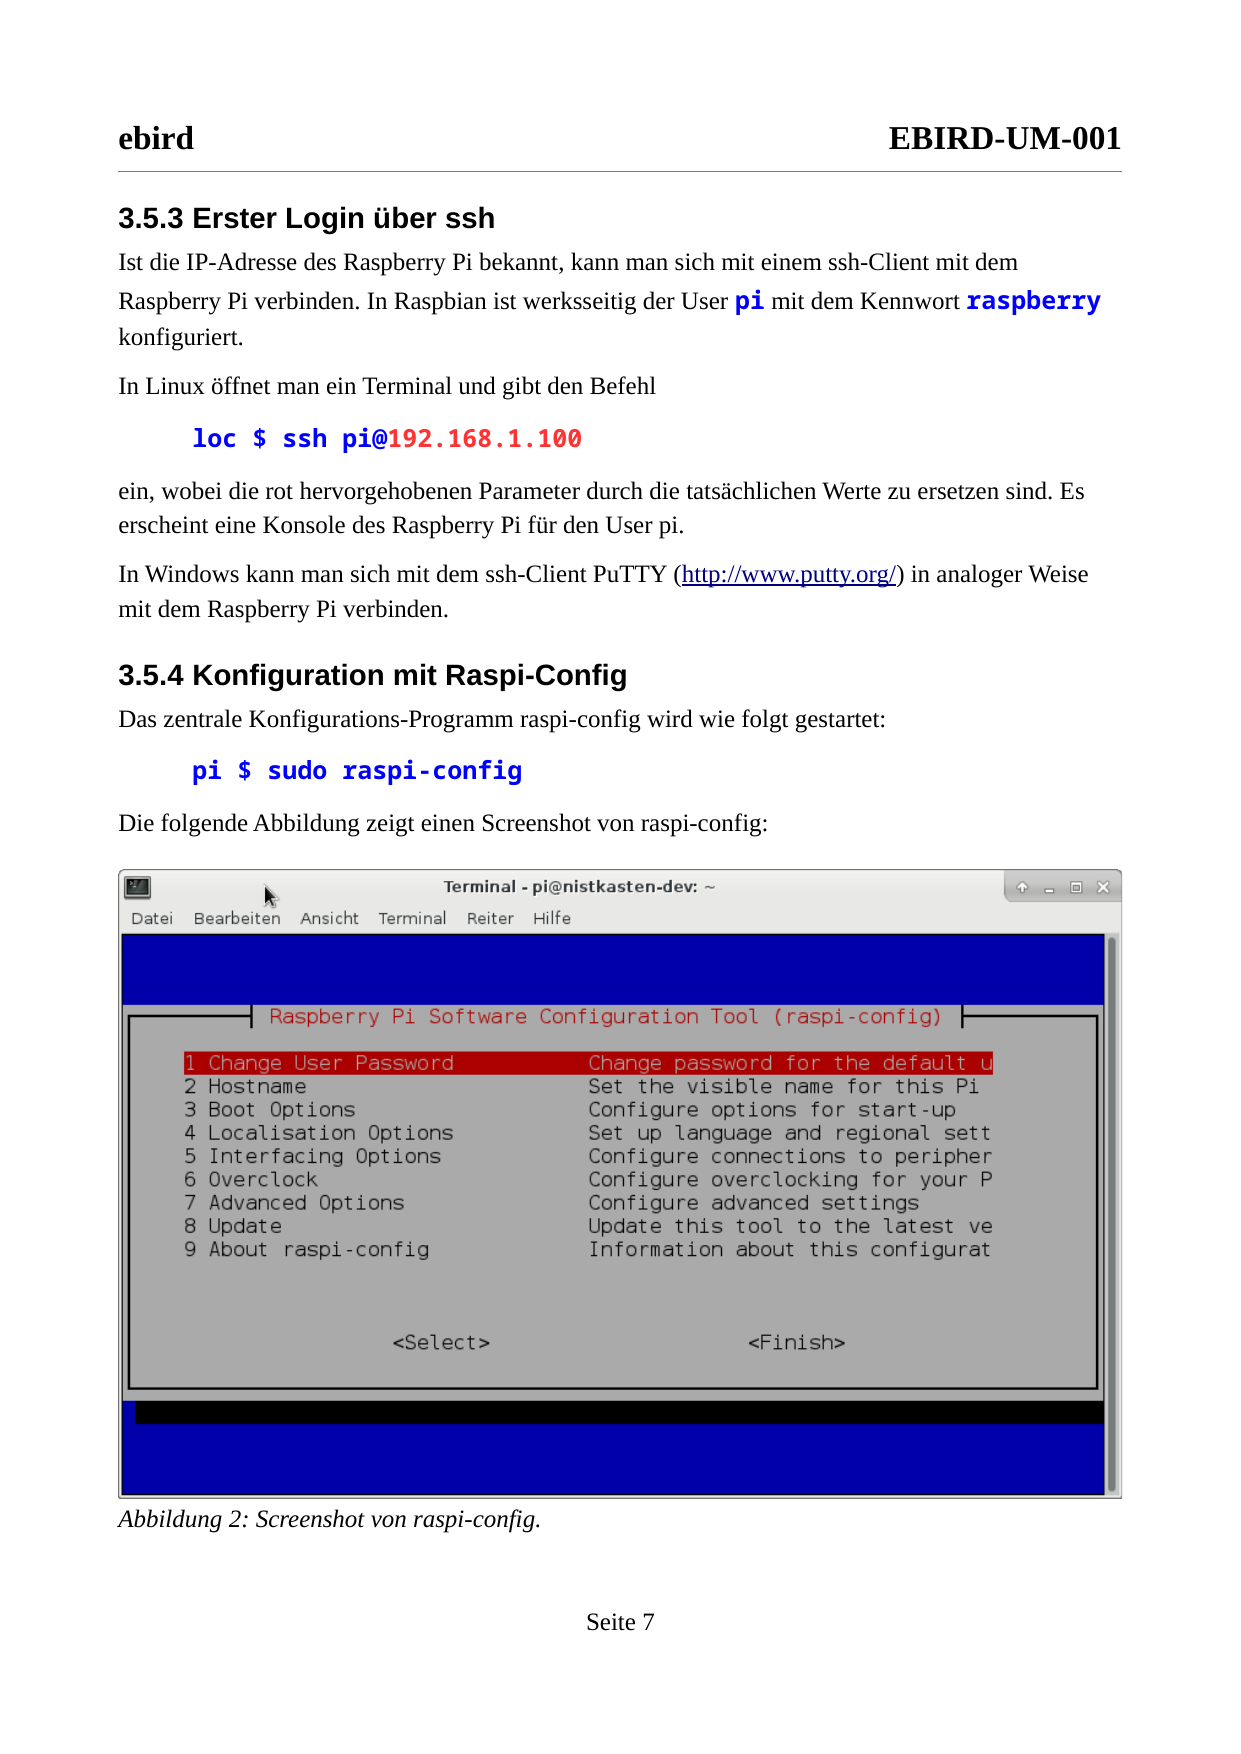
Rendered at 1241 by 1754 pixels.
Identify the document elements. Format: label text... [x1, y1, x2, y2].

text ein, wobei die rot hervorgehobenen Parameter durch die tatsächlichen Werte zu ersetzen sind. Es erscheint eine Konsole des Raspberry Pi für den User pi. [118, 476, 1122, 539]
subtitle Konfiguration mit Raspi-Config [118, 657, 1122, 691]
text pi $ sudo raspi-config [192, 753, 1122, 787]
text loc $ ssh pi@192.168.1.100 [192, 420, 1122, 454]
subtitle Erster Login über ssh [118, 201, 1122, 234]
text Ist die IP-Adresse des Raspberry Pi bekannt, kann man sich mit einem ssh-Client mit dem Raspberry Pi verbinden. In Raspbian ist werksseitig der User pi mit dem Kennwort raspberry konfiguriert. [118, 247, 1122, 351]
text Die folgende Abbildung zeigt einen Screenshot von raspi-config: [118, 808, 1122, 837]
text In Linux öffnet man ein Terminal und gibt den Befehl [118, 371, 1122, 400]
picture [118, 869, 1123, 1499]
text In Windows kann man sich mit dem ssh-Client PuTTY (http://www.putty.org/) in analoger Weise mit dem Raspberry Pi verbinden. [118, 559, 1122, 622]
text Das zentrale Konfigurations-Programm raspi-config wird wie folgt gestartet: [118, 704, 1122, 732]
text Abbildung 2: Screenshot von raspi-config. [118, 1499, 1122, 1533]
